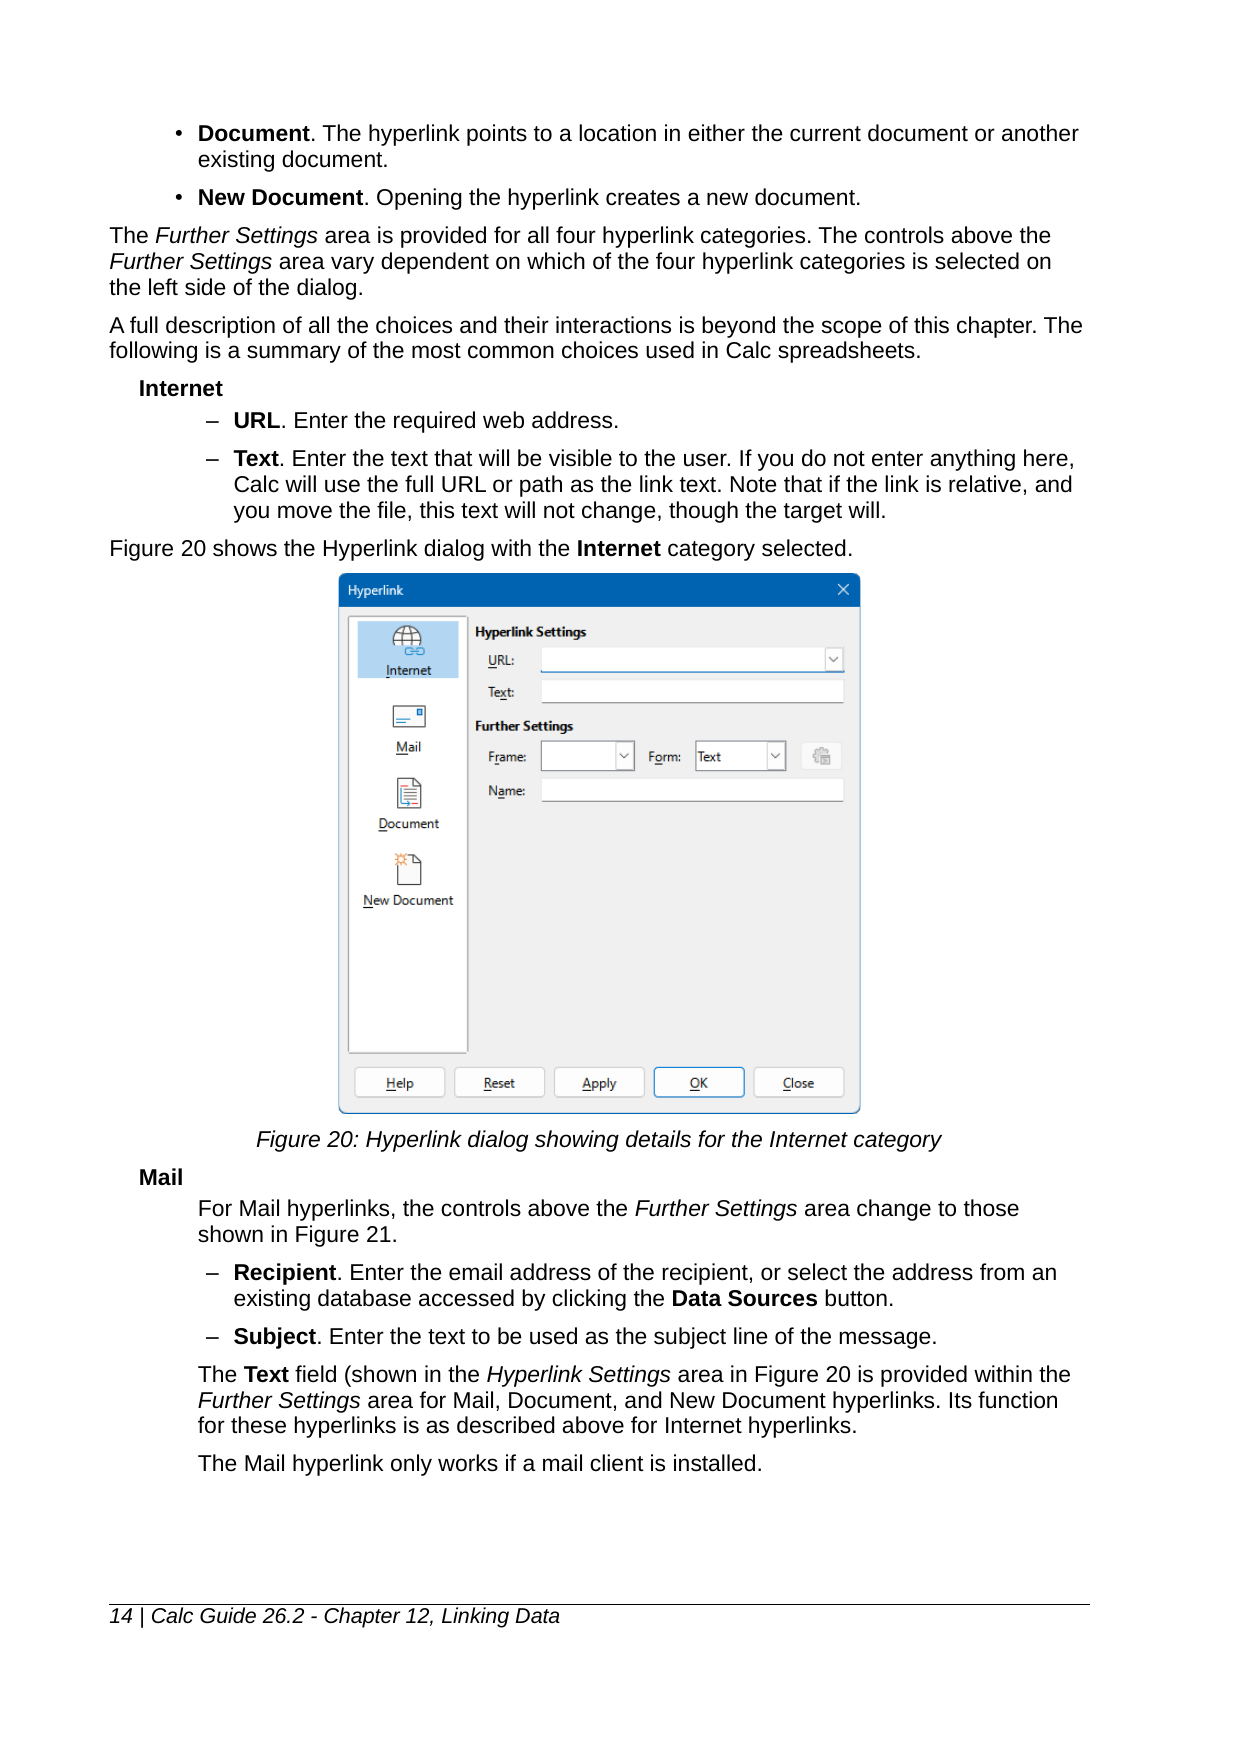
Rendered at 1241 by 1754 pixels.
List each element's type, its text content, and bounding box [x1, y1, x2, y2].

text The Further Settings area is provided for all four hyperlink categories. The controls above the Further Settings area vary dependent on which of the four hyperlink categories is selected on the left side of the dialog. [109, 223, 1090, 300]
list Document. The hyperlink points to a location in either the current document or another existing document. [183, 121, 1090, 172]
list Text. Enter the text that will be visible to the user. If you do not enter anything here, Calc will use the full URL or path as the link text. Note that if the link is relative, and you move the file, this text will not change, though the target will. [218, 446, 1090, 523]
text Figure 20: Hyperlink dialog showing details for the Internet category [256, 1126, 943, 1152]
list A full description of all the choices and their interactions is beyond the scope of this chapter. The following is a summary of the most common choices used in Calc spreadsheets. [109, 312, 1090, 363]
text Mail [139, 1164, 1090, 1190]
list URL. Enter the required web address. [218, 408, 1090, 433]
text Internet [139, 376, 1090, 402]
text The Text field (shown in the Hyperlink Settings area in Figure 20 is provided within the Further Settings area for Mail, Document, and New Document hyperlinks. Its function for these hyperlinks is as described above for Internet hyperlinks. [198, 1362, 1090, 1439]
text Figure 20 shows the Hyperlink dialog with the Internet category selected. [109, 535, 1090, 561]
list Subject. Enter the text to be used as the subject line of the message. [218, 1324, 1090, 1349]
text For Mail hyperlinks, the controls above the Further Settings area change to those shown in Figure 21. [198, 1196, 1090, 1247]
picture [338, 573, 861, 1114]
list New Document. Opening the hyperlink creates a new document. [183, 185, 1090, 210]
text The Mail hyperlink only works if a mail client is installed. [198, 1451, 1090, 1477]
list Recipient. Enter the email address of the recipient, or select the address from an existing database accessed by clicking the Data Sources button. [218, 1260, 1090, 1311]
